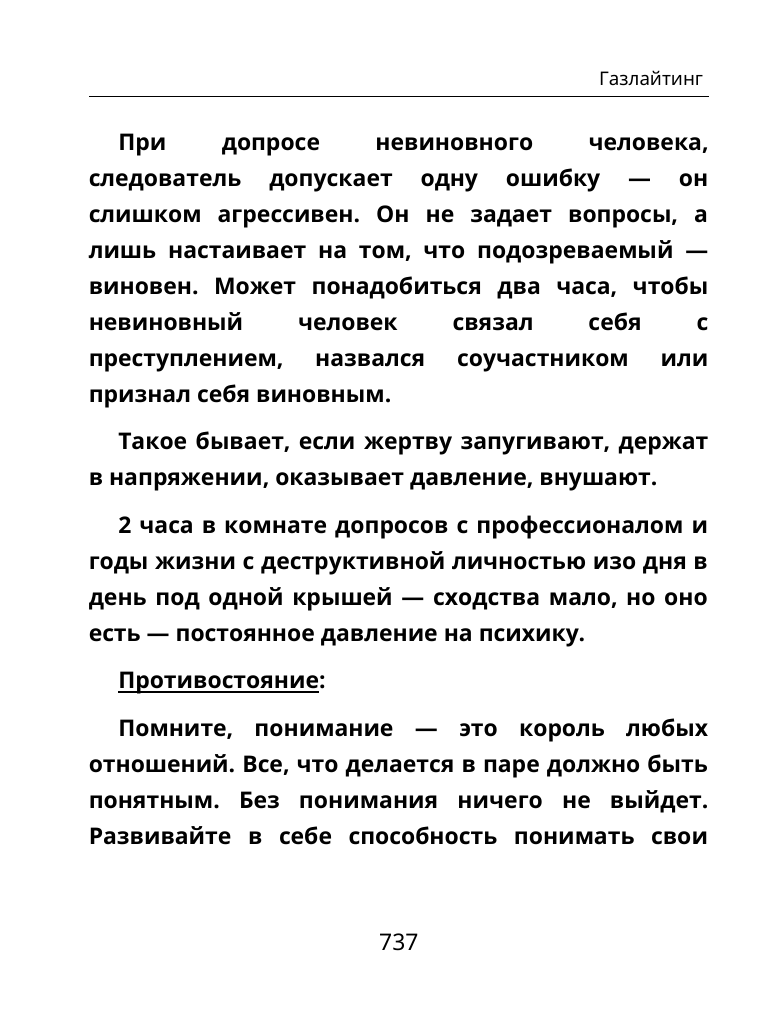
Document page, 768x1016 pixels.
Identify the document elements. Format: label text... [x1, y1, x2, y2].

text Такое бывает, если жертву запугивают, держат в напряжении, оказывает давление, внушают. [88, 425, 709, 492]
text 2 часа в комнате допросов с профессионалом и годы жизни с деструктивной личностью изо дня в день под одной крышей — сходства мало, но оно есть — постоянное давление на психику. [88, 509, 709, 648]
text Противостояние: [88, 664, 709, 696]
text При допросе невиновного человека, следователь допускает одну ошибку — он слишком агрессивен. Он не задает вопросы, а лишь настаивает на том, что подозреваемый — виновен. Может понадобиться два часа, чтобы невиновный человек связал себя с преступлением, назвался соучастником или признал себя виновным. [88, 126, 709, 409]
text Помните, понимание — это король любых отношений. Все, что делается в паре должно быть понятным. Без понимания ничего не выйдет. Развивайте в себе способность понимать свои [88, 712, 709, 851]
